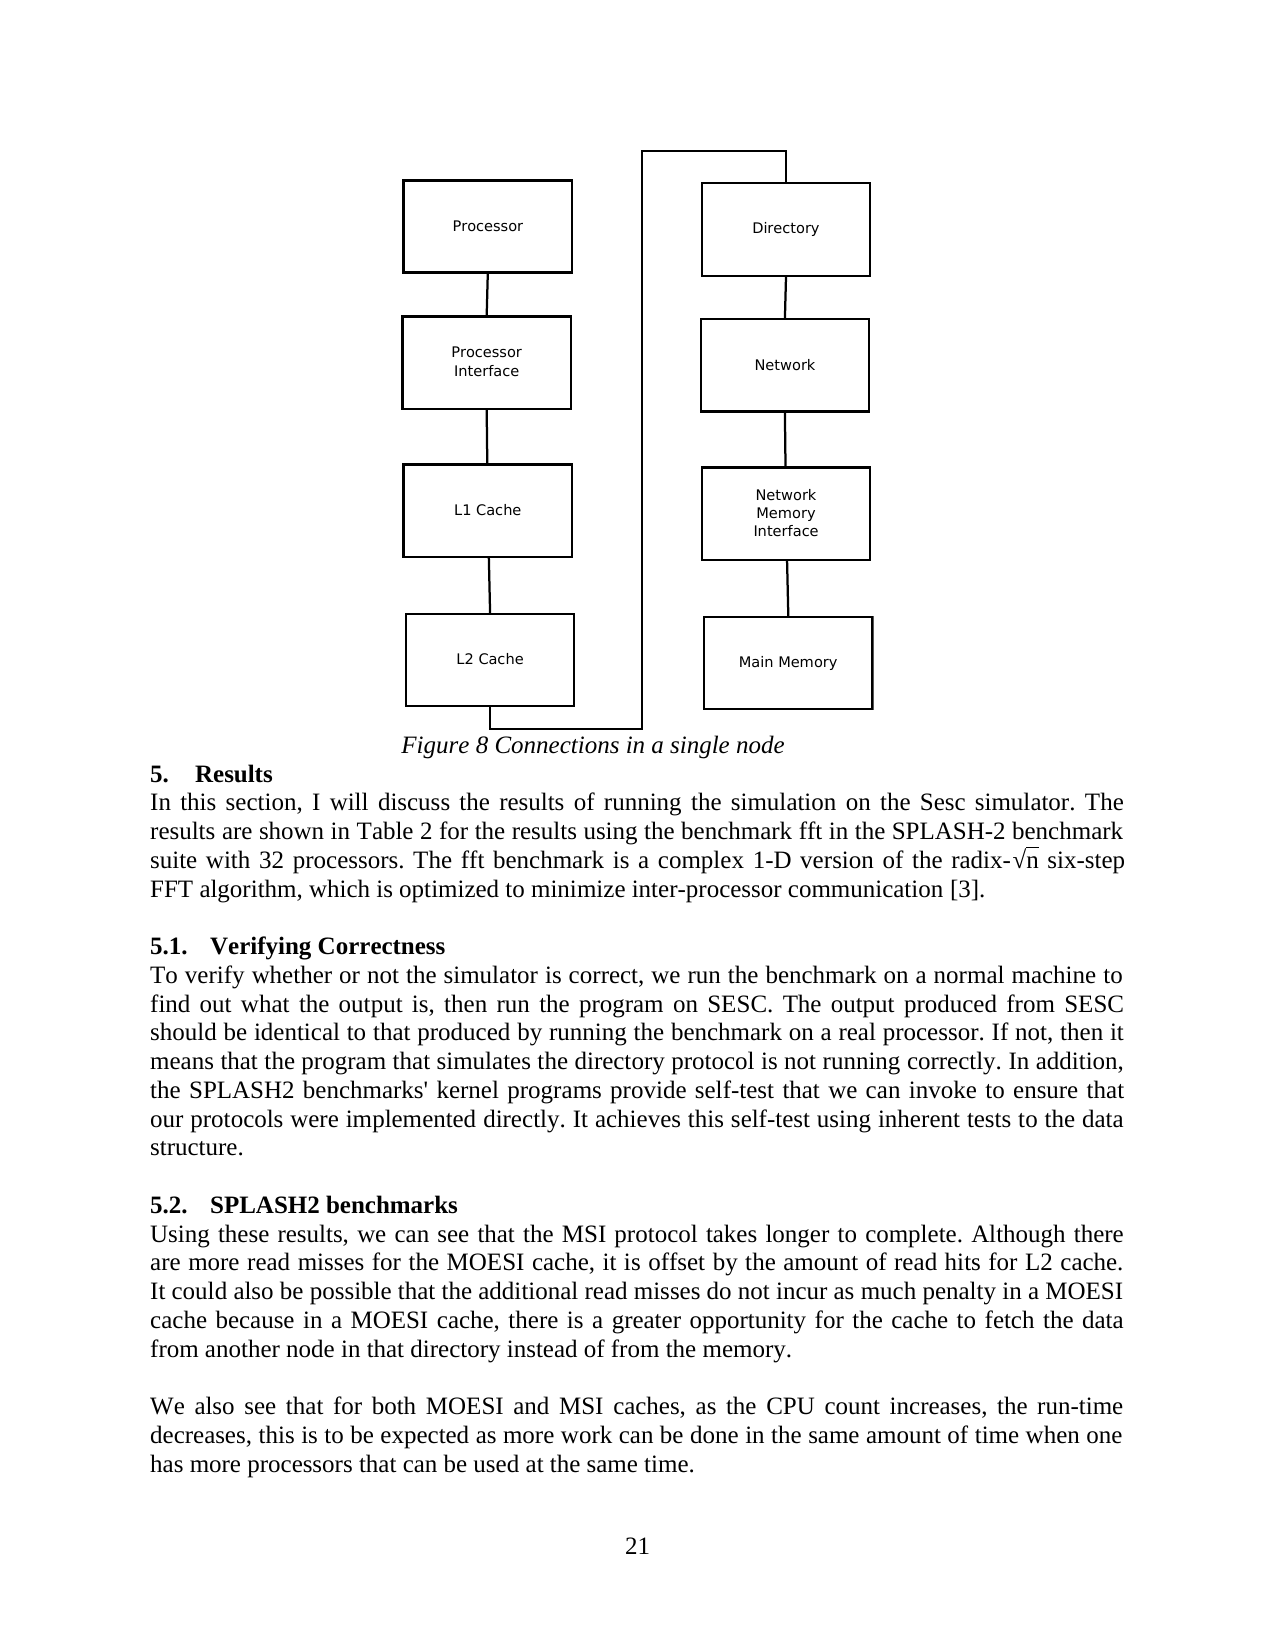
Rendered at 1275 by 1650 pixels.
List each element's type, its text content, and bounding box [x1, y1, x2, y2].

subtitle Verifying Correctness [150, 931, 1125, 960]
text Figure 8 Connections in a single node [401, 410, 874, 759]
text We also see that for both MOESI and MSI caches, as the CPU count increases, the run-time decreases, this is to be expected as more work can be done in the same amount of time when one has more processors that can be used at the same time. [150, 1391, 1125, 1477]
text In this section, I will discuss the results of running the simulation on the Sesc simulator. The results are shown in Table 2 for the results using the benchmark fft in the SPLASH-2 benchmark suite with 32 processors. The fft benchmark is a complex 1-D version of the radix-√n six-step FFT algorithm, which is optimized to minimize inter-processor communication [3]. [150, 787, 1125, 902]
subtitle SPLASH2 benchmarks [150, 1190, 1125, 1219]
subtitle Results [150, 150, 1125, 787]
text Using these results, we can see that the MSI protocol takes longer to complete. Although there are more read misses for the MOESI cache, it is offset by the amount of read hits for L2 cache. It could also be possible that the additional read misses do not incur as much penalty in a MOESI cache because in a MOESI cache, there is a greater opportunity for the cache to fetch the data from another node in that directory instead of from the memory. [150, 1219, 1125, 1362]
text To verify whether or not the simulator is correct, we run the benchmark on a normal machine to find out what the output is, then run the program on SESC. The output produced from SESC should be identical to that produced by running the benchmark on a real processor. If not, then it means that the program that simulates the directory protocol is not running correctly. In addition, the SPLASH2 benchmarks' kernel programs provide self-test that we can invoke to ensure that our protocols were implemented directly. It achieves this self-test using inherent tests to the data structure. [150, 960, 1125, 1161]
